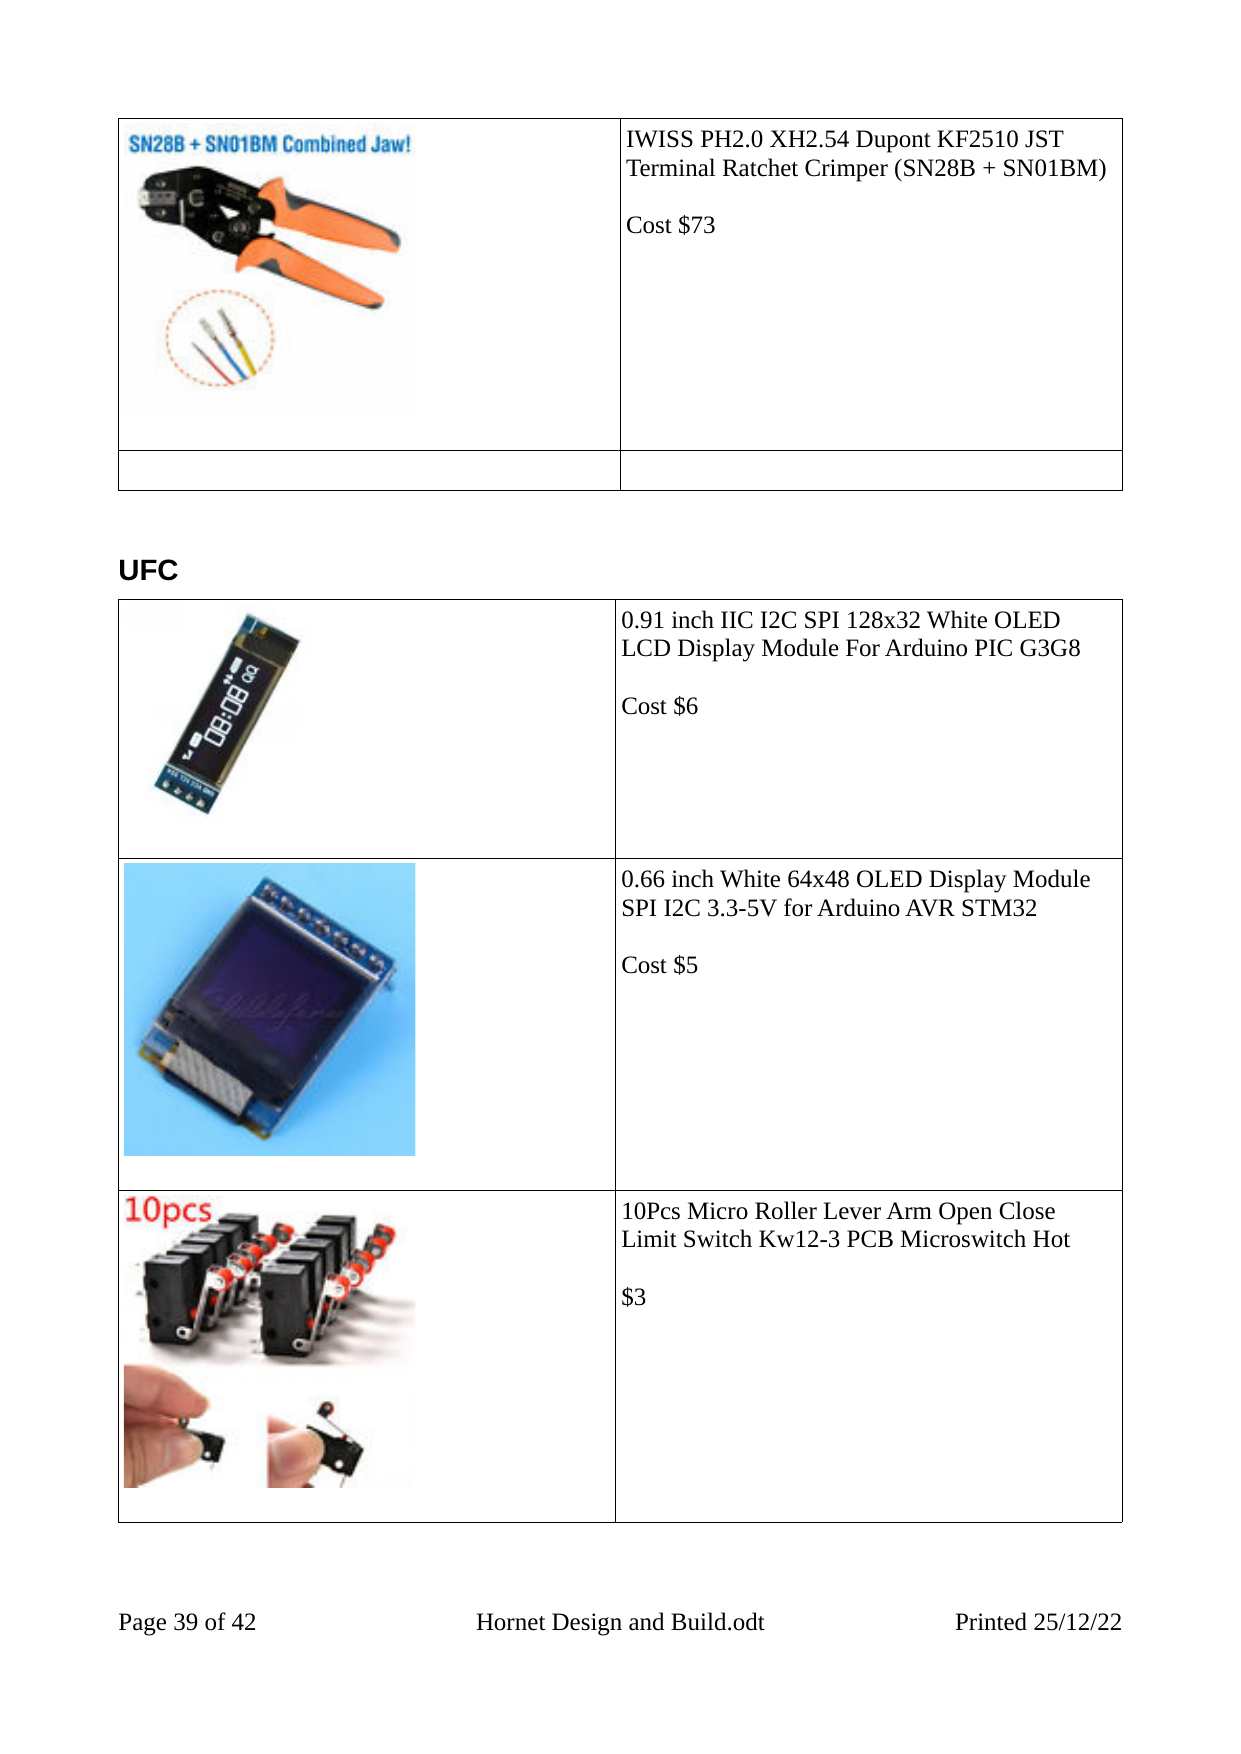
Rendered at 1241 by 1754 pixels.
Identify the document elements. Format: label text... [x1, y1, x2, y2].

table_cell [119, 859, 615, 1190]
table_cell [119, 1191, 615, 1522]
picture [123, 1195, 416, 1488]
table_cell [119, 451, 620, 490]
picture [123, 604, 343, 824]
subtitle UFC [118, 553, 1122, 586]
table_header 0.91 inch IIC I2C SPI 128x32 White OLED LCD Display Module For Arduino PIC G3G8 Cost $6 [616, 600, 1122, 858]
table_cell [621, 451, 1122, 490]
table_cell 10Pcs Micro Roller Lever Arm Open Close Limit Switch Kw12-3 PCB Microswitch Hot $3 [616, 1191, 1122, 1522]
table_cell 0.66 inch White 64x48 OLED Display Module SPI I2C 3.3-5V for Arduino AVR STM32 Cost $5 [616, 859, 1122, 1190]
table_cell IWISS PH2.0 XH2.54 Dupont KF2510 JST Terminal Ratchet Crimper (SN28B + SN01BM) Cost $73 [621, 119, 1122, 450]
picture [123, 863, 416, 1156]
table_cell [119, 119, 620, 450]
table_header [119, 600, 615, 858]
picture [123, 123, 416, 416]
